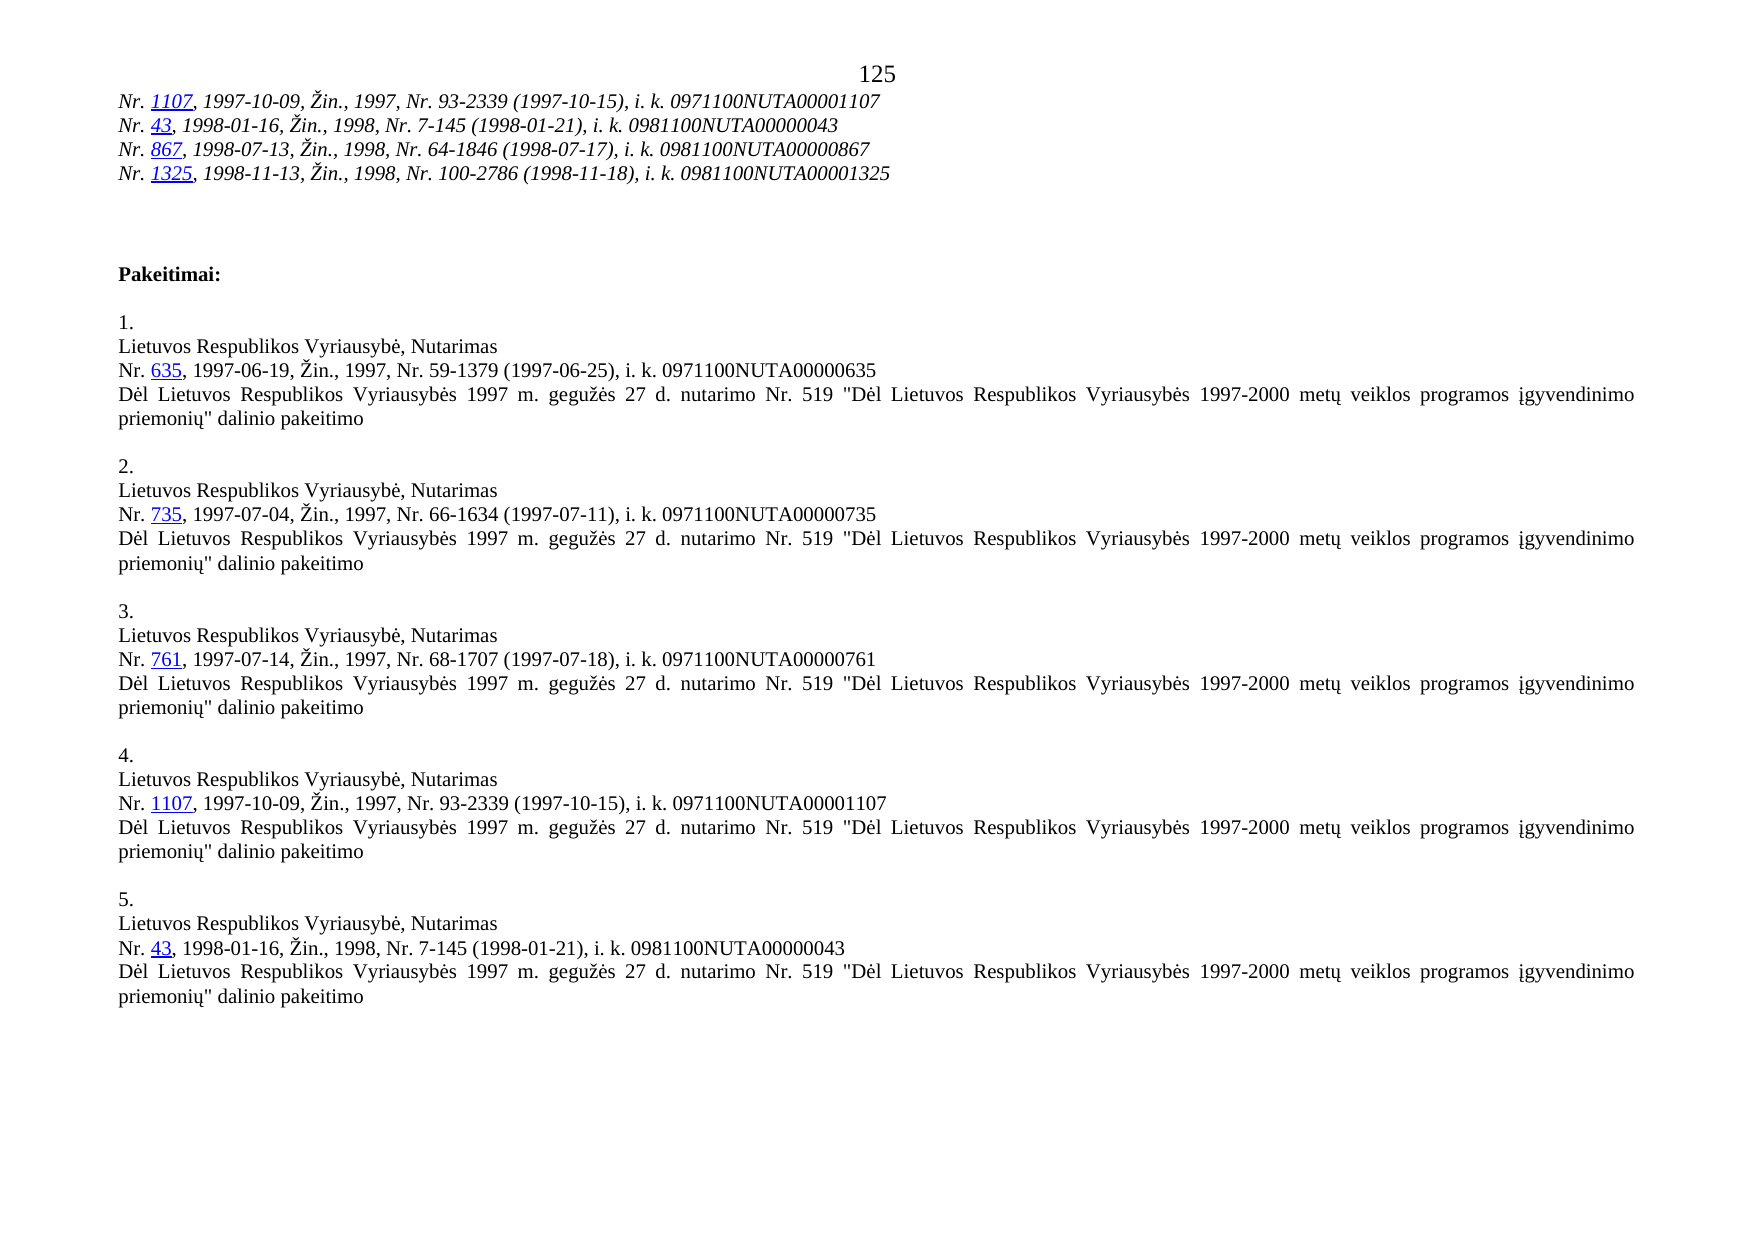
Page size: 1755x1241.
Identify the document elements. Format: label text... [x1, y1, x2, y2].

text 4. [118, 743, 1636, 767]
text Dėl Lietuvos Respublikos Vyriausybės 1997 m. gegužės 27 d. nutarimo Nr. 519 "Dėl Lietuvos Respublikos Vyriausybės 1997-2000 metų veiklos programos įgyvendinimo priemonių" dalinio pakeitimo [118, 526, 1636, 574]
text 1. [118, 310, 1636, 334]
text Lietuvos Respublikos Vyriausybė, Nutarimas [118, 623, 1636, 647]
text Lietuvos Respublikos Vyriausybė, Nutarimas [118, 911, 1636, 935]
text Dėl Lietuvos Respublikos Vyriausybės 1997 m. gegužės 27 d. nutarimo Nr. 519 "Dėl Lietuvos Respublikos Vyriausybės 1997-2000 metų veiklos programos įgyvendinimo priemonių" dalinio pakeitimo [118, 382, 1636, 430]
text Lietuvos Respublikos Vyriausybė, Nutarimas [118, 767, 1636, 791]
text Lietuvos Respublikos Vyriausybė, Nutarimas [118, 334, 1636, 358]
text 5. [118, 887, 1636, 911]
text 2. [118, 454, 1636, 478]
text Nr. 1107, 1997-10-09, Žin., 1997, Nr. 93-2339 (1997-10-15), i. k. 0971100NUTA00001107 [118, 791, 1636, 815]
text Nr. 867, 1998-07-13, Žin., 1998, Nr. 64-1846 (1998-07-17), i. k. 0981100NUTA00000867 [118, 137, 1636, 161]
text Nr. 761, 1997-07-14, Žin., 1997, Nr. 68-1707 (1997-07-18), i. k. 0971100NUTA00000761 [118, 647, 1636, 671]
text Dėl Lietuvos Respublikos Vyriausybės 1997 m. gegužės 27 d. nutarimo Nr. 519 "Dėl Lietuvos Respublikos Vyriausybės 1997-2000 metų veiklos programos įgyvendinimo priemonių" dalinio pakeitimo [118, 959, 1636, 1008]
text Nr. 43, 1998-01-16, Žin., 1998, Nr. 7-145 (1998-01-21), i. k. 0981100NUTA00000043 [118, 113, 1636, 137]
text Lietuvos Respublikos Vyriausybė, Nutarimas [118, 478, 1636, 502]
text Nr. 635, 1997-06-19, Žin., 1997, Nr. 59-1379 (1997-06-25), i. k. 0971100NUTA00000635 [118, 358, 1636, 382]
text Dėl Lietuvos Respublikos Vyriausybės 1997 m. gegužės 27 d. nutarimo Nr. 519 "Dėl Lietuvos Respublikos Vyriausybės 1997-2000 metų veiklos programos įgyvendinimo priemonių" dalinio pakeitimo [118, 815, 1636, 863]
text Nr. 1107, 1997-10-09, Žin., 1997, Nr. 93-2339 (1997-10-15), i. k. 0971100NUTA00001107 [118, 88, 1636, 113]
text 3. [118, 598, 1636, 623]
text Nr. 43, 1998-01-16, Žin., 1998, Nr. 7-145 (1998-01-21), i. k. 0981100NUTA00000043 [118, 935, 1636, 959]
text Pakeitimai: [118, 262, 1636, 286]
text Nr. 1325, 1998-11-13, Žin., 1998, Nr. 100-2786 (1998-11-18), i. k. 0981100NUTA00001325 [118, 161, 1636, 185]
text Dėl Lietuvos Respublikos Vyriausybės 1997 m. gegužės 27 d. nutarimo Nr. 519 "Dėl Lietuvos Respublikos Vyriausybės 1997-2000 metų veiklos programos įgyvendinimo priemonių" dalinio pakeitimo [118, 671, 1636, 719]
text Nr. 735, 1997-07-04, Žin., 1997, Nr. 66-1634 (1997-07-11), i. k. 0971100NUTA00000735 [118, 502, 1636, 526]
